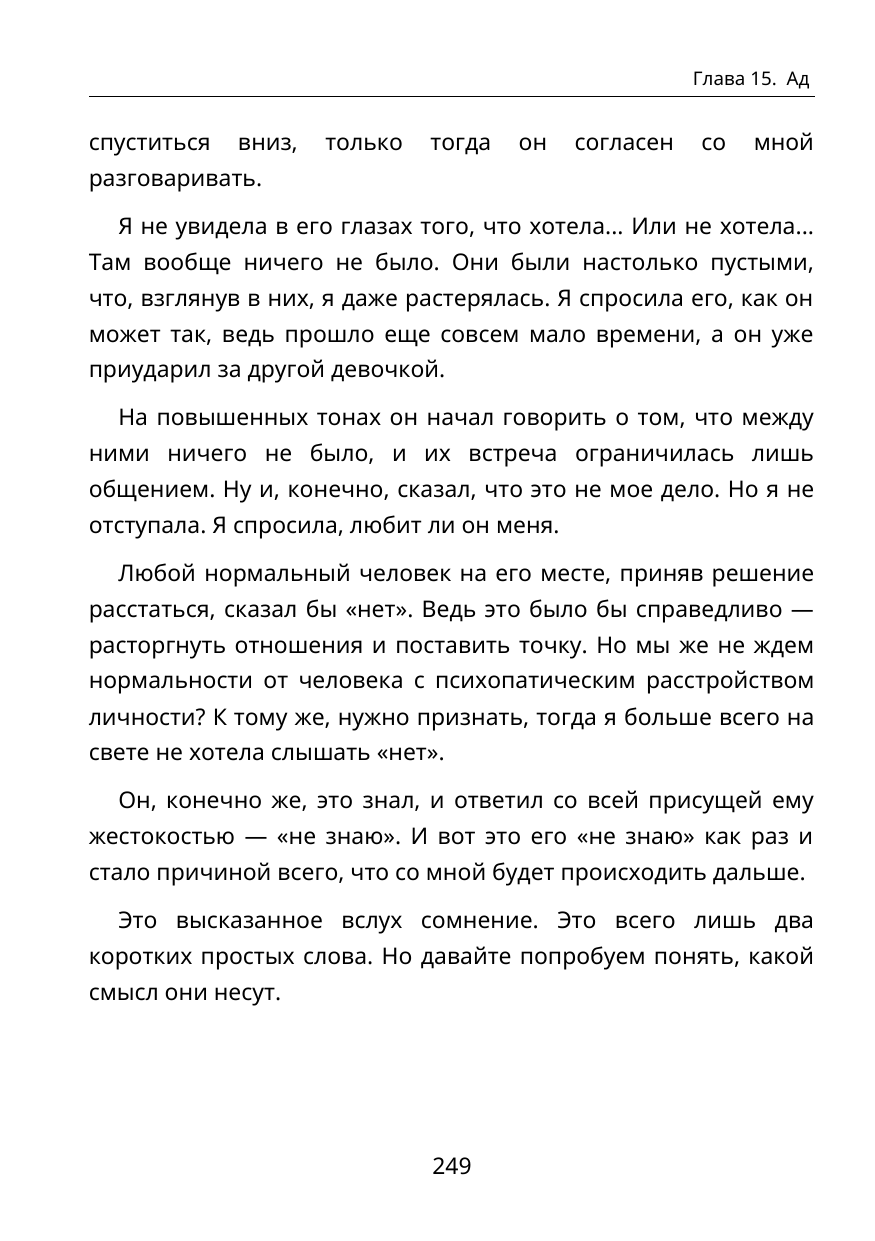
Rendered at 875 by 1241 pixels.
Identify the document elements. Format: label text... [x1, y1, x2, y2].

text На повышенных тонах он начал говорить о том, что между ними ничего не было, и их встреча ограничилась лишь общением. Ну и, конечно, сказал, что это не мое дело. Но я не отступала. Я спросила, любит ли он меня. [88, 401, 815, 540]
text Это высказанное вслух сомнение. Это всего лишь два коротких простых слова. Но давайте попробуем понять, какой смысл они несут. [88, 904, 815, 1007]
text Любой нормальный человек на его месте, приняв решение расстаться, сказал бы «нет». Ведь это было бы справедливо — расторгнуть отношения и поставить точку. Но мы же не ждем нормальности от человека с психопатическим расстройством личности? К тому же, нужно признать, тогда я больше всего на свете не хотела слышать «нет». [88, 557, 815, 768]
text спуститься вниз, только тогда он согласен со мной разговаривать. [88, 126, 815, 193]
text Он, конечно же, это знал, и ответил со всей присущей ему жестокостью — «не знаю». И вот это его «не знаю» как раз и стало причиной всего, что со мной будет происходить дальше. [88, 784, 815, 887]
text Я не увидела в его глазах того, что хотела... Или не хотела... Там вообще ничего не было. Они были настолько пустыми, что, взглянув в них, я даже растерялась. Я спросила его, как он может так, ведь прошло еще совсем мало времени, а он уже приударил за другой девочкой. [88, 210, 815, 385]
